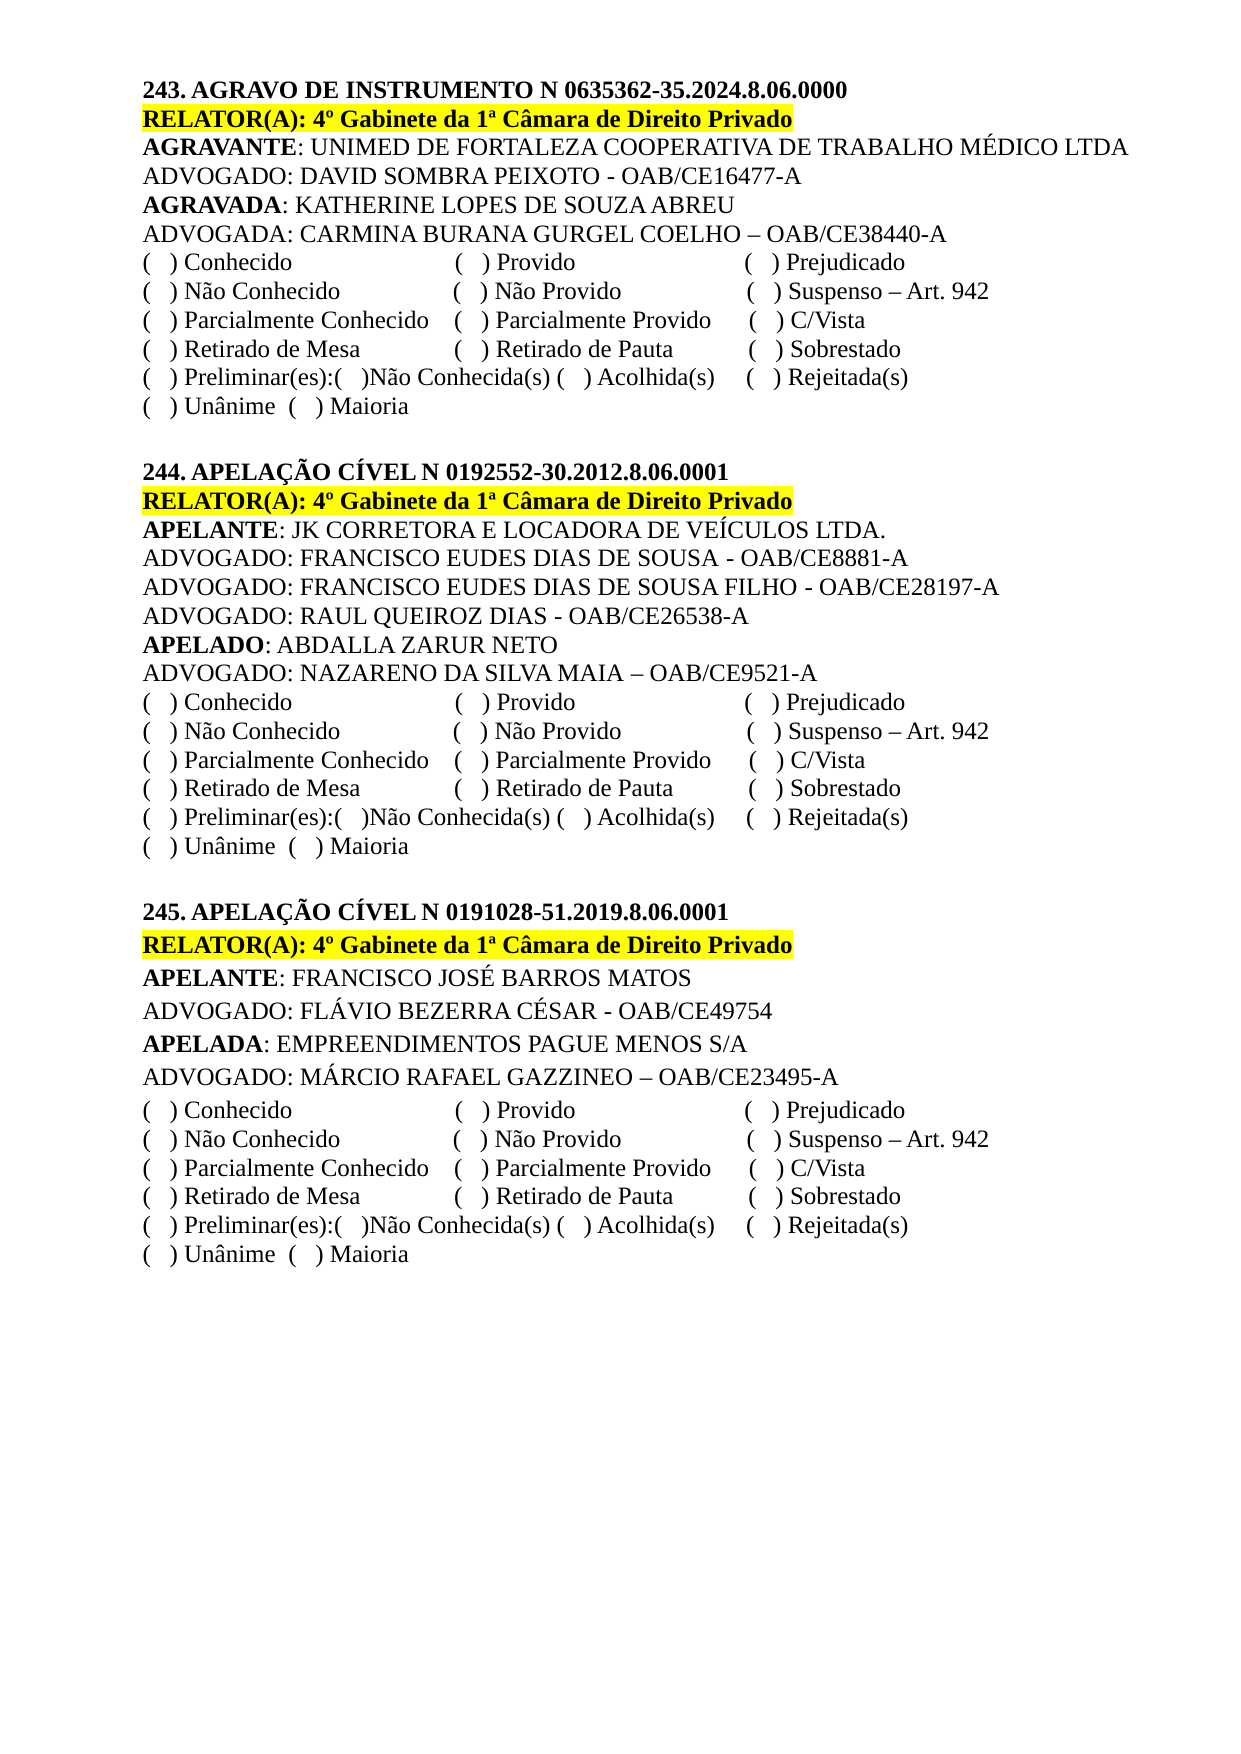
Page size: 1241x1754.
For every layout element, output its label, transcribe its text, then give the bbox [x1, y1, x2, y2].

text ( ) Preliminar(es):( )Não Conhecida(s) ( ) Acolhida(s) ( ) Rejeitada(s) [142, 362, 1158, 391]
text ( ) Unânime ( ) Maioria [142, 1239, 1158, 1268]
text ( ) Retirado de Mesa ( ) Retirado de Pauta ( ) Sobrestado [142, 334, 1158, 362]
text ( ) Retirado de Mesa ( ) Retirado de Pauta ( ) Sobrestado [142, 773, 1158, 802]
text ( ) Não Conhecido ( ) Não Provido ( ) Suspenso – Art. 942 [142, 716, 1158, 745]
text 244. APELAÇÃO CÍVEL N 0192552-30.2012.8.06.0001 RELATOR(A): 4º Gabinete da 1ª Câmara de Direito Privado APELANTE: JK CORRETORA E LOCADORA DE VEÍCULOS LTDA. ADVOGADO: FRANCISCO EUDES DIAS DE SOUSA - OAB/CE8881-A ADVOGADO: FRANCISCO EUDES DIAS DE SOUSA FILHO - OAB/CE28197-A ADVOGADO: RAUL QUEIROZ DIAS - OAB/CE26538-A APELADO: ABDALLA ZARUR NETO ADVOGADO: NAZARENO DA SILVA MAIA – OAB/CE9521-A [142, 457, 1141, 687]
text ( ) Unânime ( ) Maioria [142, 391, 1141, 420]
text ( ) Preliminar(es):( )Não Conhecida(s) ( ) Acolhida(s) ( ) Rejeitada(s) [142, 1210, 1158, 1239]
text ( ) Unânime ( ) Maioria [142, 831, 1141, 860]
text ( ) Parcialmente Conhecido ( ) Parcialmente Provido ( ) C/Vista [142, 1153, 1158, 1181]
text ( ) Conhecido ( ) Provido ( ) Prejudicado [142, 687, 1141, 716]
text ( ) Não Conhecido ( ) Não Provido ( ) Suspenso – Art. 942 [142, 276, 1158, 305]
text ( ) Parcialmente Conhecido ( ) Parcialmente Provido ( ) C/Vista [142, 305, 1158, 334]
text ( ) Não Conhecido ( ) Não Provido ( ) Suspenso – Art. 942 [142, 1124, 1158, 1153]
text ( ) Preliminar(es):( )Não Conhecida(s) ( ) Acolhida(s) ( ) Rejeitada(s) [142, 802, 1158, 831]
text ( ) Parcialmente Conhecido ( ) Parcialmente Provido ( ) C/Vista [142, 745, 1158, 773]
text 245. APELAÇÃO CÍVEL N 0191028-51.2019.8.06.0001 RELATOR(A): 4º Gabinete da 1ª Câmara de Direito Privado APELANTE: FRANCISCO JOSÉ BARROS MATOS ADVOGADO: FLÁVIO BEZERRA CÉSAR - OAB/CE49754 APELADA: EMPREENDIMENTOS PAGUE MENOS S/A ADVOGADO: MÁRCIO RAFAEL GAZZINEO – OAB/CE23495-A [142, 897, 1141, 1091]
text ( ) Conhecido ( ) Provido ( ) Prejudicado [142, 247, 1141, 276]
text ( ) Retirado de Mesa ( ) Retirado de Pauta ( ) Sobrestado [142, 1181, 1158, 1210]
text ( ) Conhecido ( ) Provido ( ) Prejudicado [142, 1095, 1141, 1124]
text 243. AGRAVO DE INSTRUMENTO N 0635362-35.2024.8.06.0000 RELATOR(A): 4º Gabinete da 1ª Câmara de Direito Privado AGRAVANTE: UNIMED DE FORTALEZA COOPERATIVA DE TRABALHO MÉDICO LTDA ADVOGADO: DAVID SOMBRA PEIXOTO - OAB/CE16477-A AGRAVADA: KATHERINE LOPES DE SOUZA ABREU ADVOGADA: CARMINA BURANA GURGEL COELHO – OAB/CE38440-A [142, 75, 1141, 247]
